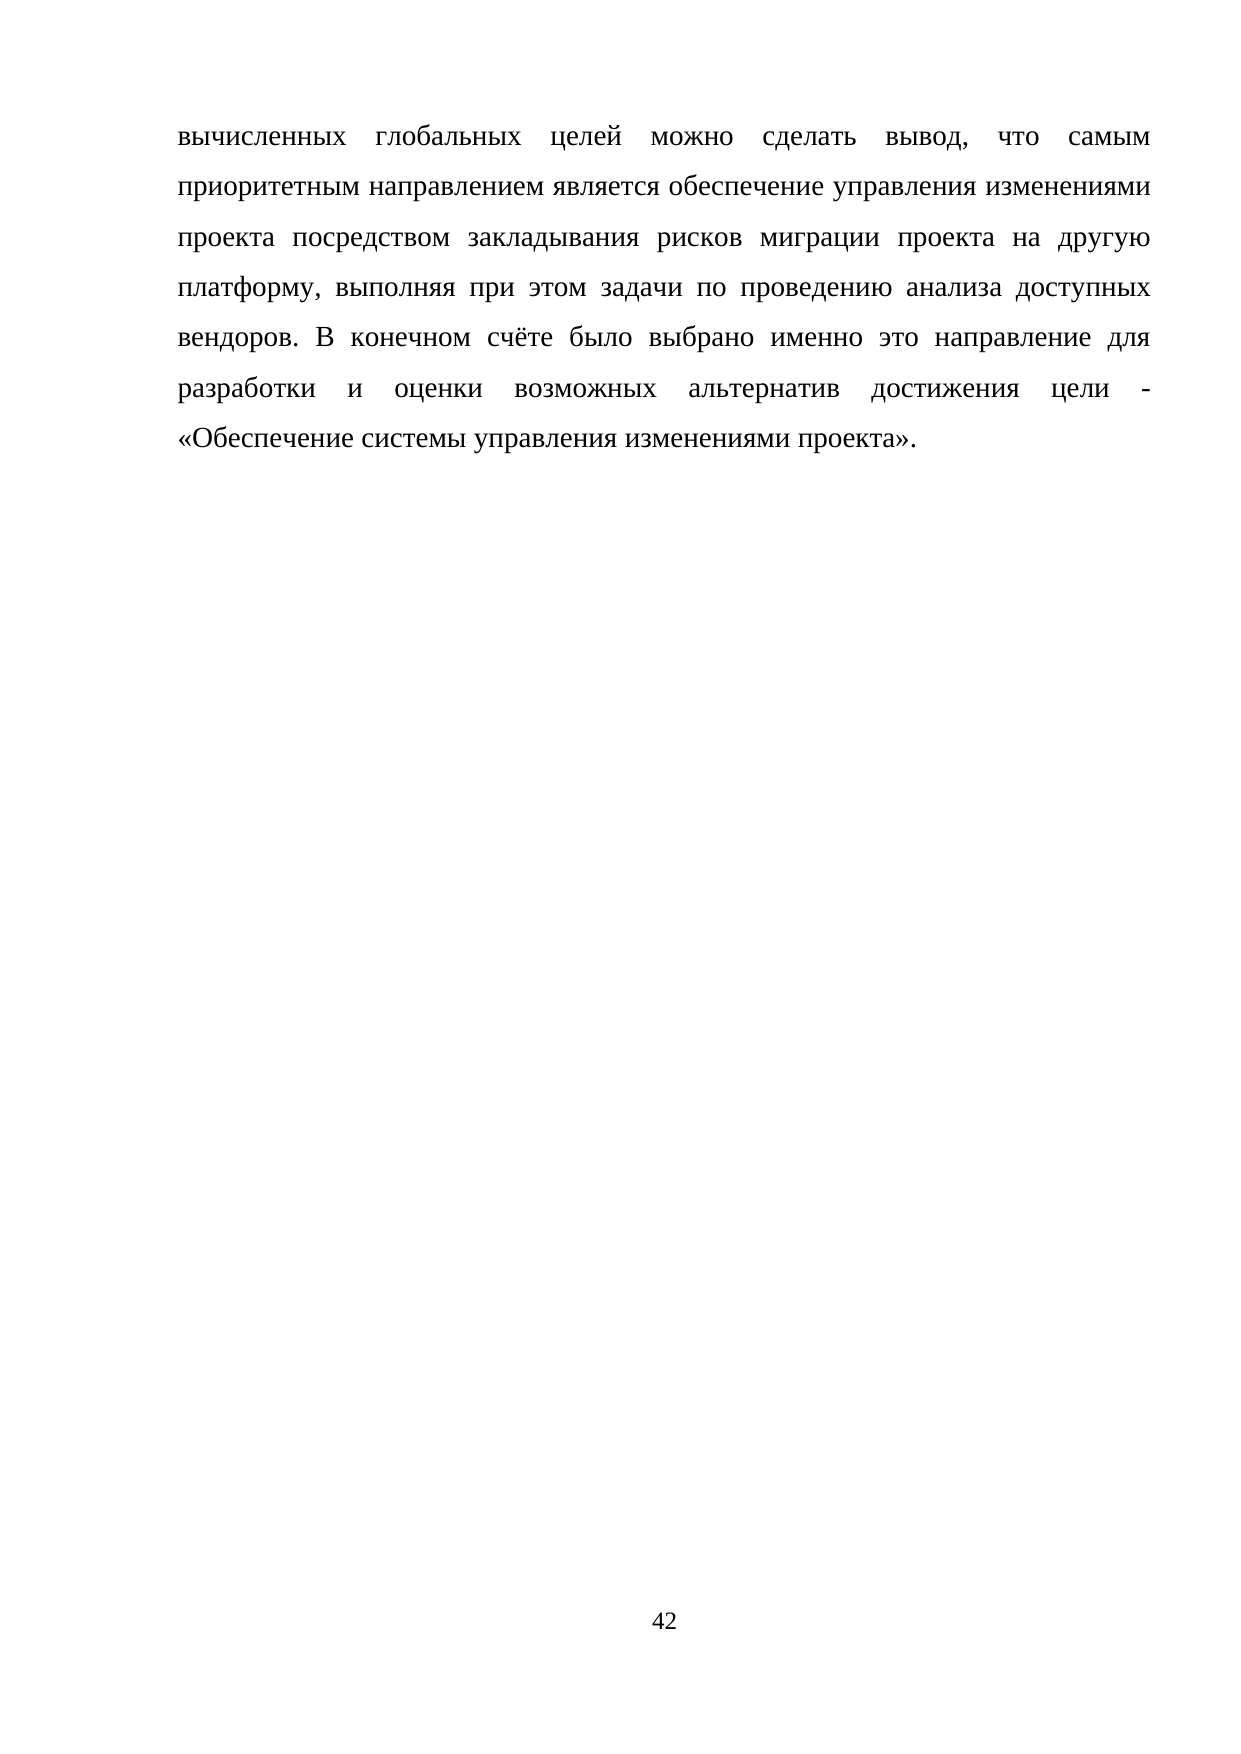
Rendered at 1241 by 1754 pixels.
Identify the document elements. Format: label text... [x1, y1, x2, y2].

text вычисленных глобальных целей можно сделать вывод, что самым приоритетным направлением является обеспечение управления изменениями проекта посредством закладывания рисков миграции проекта на другую платформу, выполняя при этом задачи по проведению анализа доступных вендоров. В конечном счёте было выбрано именно это направление для разработки и оценки возможных альтернатив достижения цели - «Обеспечение системы управления изменениями проекта». [177, 118, 1152, 453]
